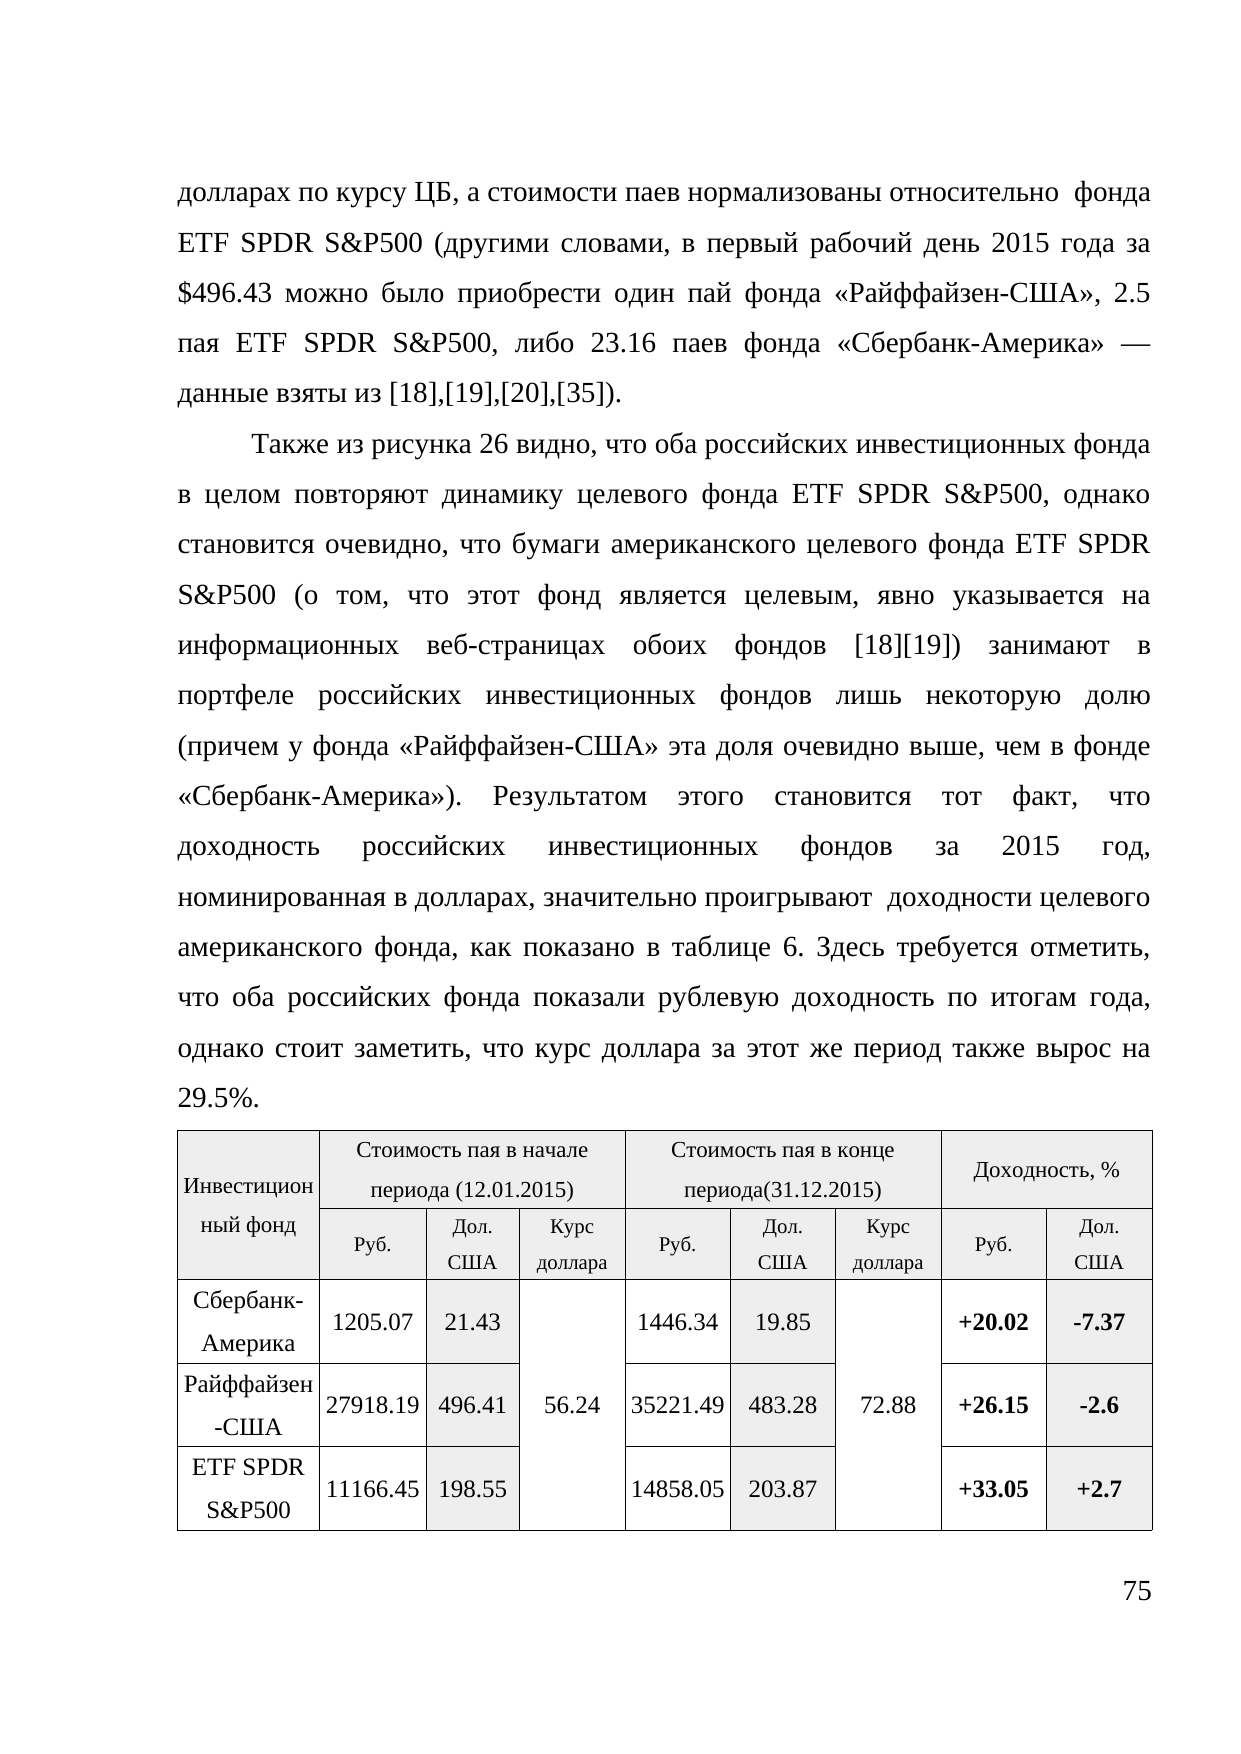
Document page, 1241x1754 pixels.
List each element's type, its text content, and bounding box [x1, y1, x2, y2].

table_header Доходность, % [942, 1131, 1152, 1208]
table_header Стоимость пая в конце периода(31.12.2015) [626, 1131, 941, 1208]
table_cell Руб. [626, 1209, 730, 1279]
table_cell Дол. США [731, 1209, 835, 1279]
table_cell Курс доллара [836, 1209, 941, 1279]
table_cell 1205.07 [320, 1280, 426, 1363]
table_cell -7.37 [1047, 1280, 1152, 1363]
table_cell Руб. [942, 1209, 1046, 1279]
table_cell Дол. США [427, 1209, 519, 1279]
table_cell 1446.34 [626, 1280, 730, 1363]
table_cell +20.02 [942, 1280, 1046, 1363]
table_cell 198.55 [427, 1447, 519, 1530]
table_cell +26.15 [942, 1364, 1046, 1446]
table_cell +33.05 [942, 1447, 1046, 1530]
table_cell 496.41 [427, 1364, 519, 1446]
table_cell 11166.45 [320, 1447, 426, 1530]
table_cell 27918.19 [320, 1364, 426, 1446]
table_header Стоимость пая в начале периода (12.01.2015) [320, 1131, 625, 1208]
table_cell 56.24 [520, 1280, 625, 1530]
table_cell Руб. [320, 1209, 426, 1279]
table_cell 203.87 [731, 1447, 835, 1530]
table_cell -2.6 [1047, 1364, 1152, 1446]
table_cell 483.28 [731, 1364, 835, 1446]
table_cell +2.7 [1047, 1447, 1152, 1530]
table_cell Райффайзен-США [178, 1364, 319, 1446]
text Также из рисунка 26 видно, что оба российских инвестиционных фонда в целом повторяют динамику целевого фонда ETF SPDR S&P500, однако становится очевидно, что бумаги американского целевого фонда ETF SPDR S&P500 (о том, что этот фонд является целевым, явно указывается на информационных веб-страницах обоих фондов [18][19]) занимают в портфеле российских инвестиционных фондов лишь некоторую долю (причем у фонда «Райффайзен-США» эта доля очевидно выше, чем в фонде «Сбербанк-Америка»). Результатом этого становится тот факт, что доходность российских инвестиционных фондов за 2015 год, номинированная в долларах, значительно проигрывают доходности целевого американского фонда, как показано в таблице 6. Здесь требуется отметить, что оба российских фонда показали рублевую доходность по итогам года, однако стоит заметить, что курс доллара за этот же период также вырос на 29.5%. [177, 426, 1152, 1113]
table_cell 14858.05 [626, 1447, 730, 1530]
table_cell 35221.49 [626, 1364, 730, 1446]
table_cell 21.43 [427, 1280, 519, 1363]
table_cell Дол. США [1047, 1209, 1152, 1279]
table_cell Курс доллара [520, 1209, 625, 1279]
table_cell 72.88 [836, 1280, 941, 1530]
table_cell 19.85 [731, 1280, 835, 1363]
table_cell Сбербанк-Америка [178, 1280, 319, 1363]
text долларах по курсу ЦБ, а стоимости паев нормализованы относительно фонда ETF SPDR S&P500 (другими словами, в первый рабочий день 2015 года за $496.43 можно было приобрести один пай фонда «Райффайзен-США», 2.5 пая ETF SPDR S&P500, либо 23.16 паев фонда «Сбербанк-Америка» — данные взяты из [18],[19],[20],[35]). [177, 174, 1152, 409]
table_header Инвестиционный фонд [178, 1131, 319, 1279]
table_cell ETF SPDR S&P500 [178, 1447, 319, 1530]
